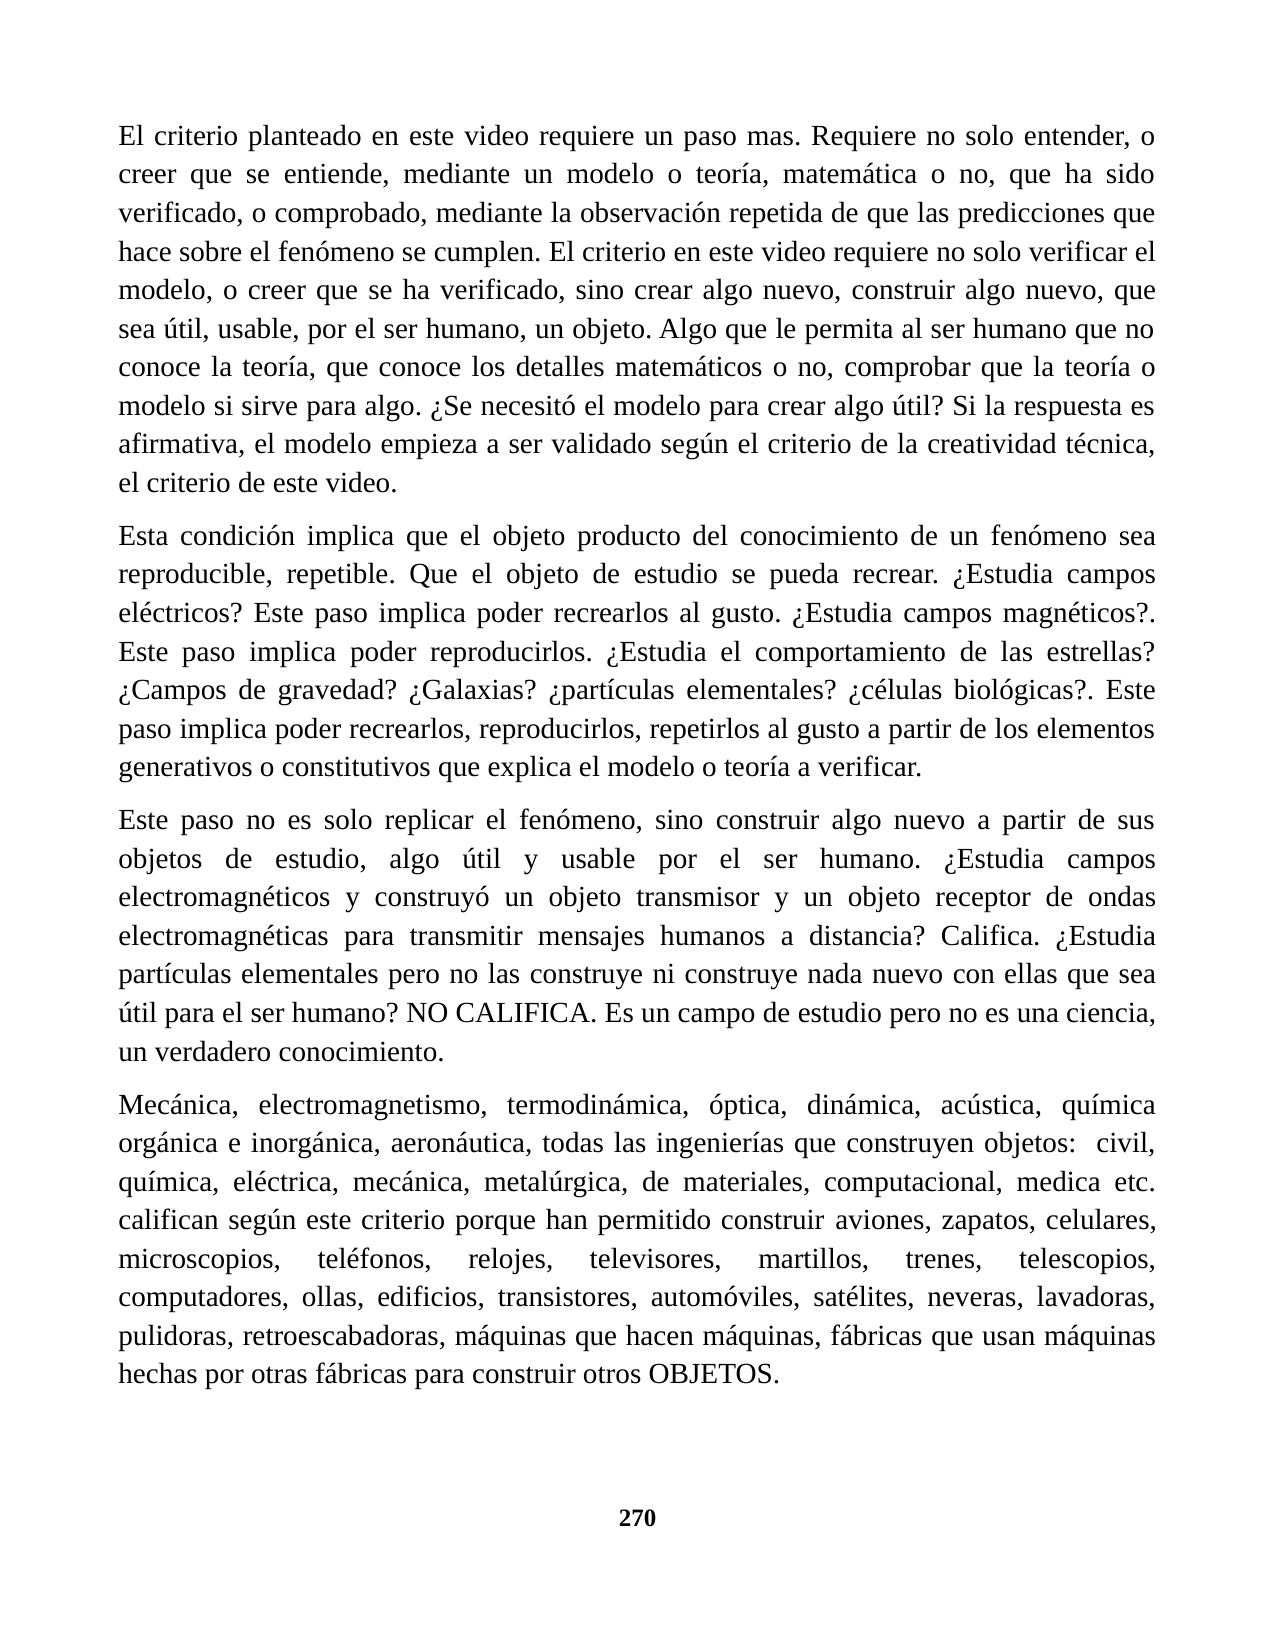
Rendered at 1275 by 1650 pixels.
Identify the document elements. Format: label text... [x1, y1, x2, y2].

text Este paso no es solo replicar el fenómeno, sino construir algo nuevo a partir de sus objetos de estudio, algo útil y usable por el ser humano. ¿Estudia campos electromagnéticos y construyó un objeto transmisor y un objeto receptor de ondas electromagnéticas para transmitir mensajes humanos a distancia? Califica. ¿Estudia partículas elementales pero no las construye ni construye nada nuevo con ellas que sea útil para el ser humano? NO CALIFICA. Es un campo de estudio pero no es una ciencia, un verdadero conocimiento. [118, 802, 1157, 1067]
text El criterio planteado en este video requiere un paso mas. Requiere no solo entender, o creer que se entiende, mediante un modelo o teoría, matemática o no, que ha sido verificado, o comprobado, mediante la observación repetida de que las predicciones que hace sobre el fenómeno se cumplen. El criterio en este video requiere no solo verificar el modelo, o creer que se ha verificado, sino crear algo nuevo, construir algo nuevo, que sea útil, usable, por el ser humano, un objeto. Algo que le permita al ser humano que no conoce la teoría, que conoce los detalles matemáticos o no, comprobar que la teoría o modelo si sirve para algo. ¿Se necesitó el modelo para crear algo útil? Si la respuesta es afirmativa, el modelo empieza a ser validado según el criterio de la creatividad técnica, el criterio de este video. [118, 118, 1157, 498]
text Mecánica, electromagnetismo, termodinámica, óptica, dinámica, acústica, química orgánica e inorgánica, aeronáutica, todas las ingenierías que construyen objetos: civil, química, eléctrica, mecánica, metalúrgica, de materiales, computacional, medica etc. califican según este criterio porque han permitido construir aviones, zapatos, celulares, microscopios, teléfonos, relojes, televisores, martillos, trenes, telescopios, computadores, ollas, edificios, transistores, automóviles, satélites, neveras, lavadoras, pulidoras, retroescabadoras, máquinas que hacen máquinas, fábricas que usan máquinas hechas por otras fábricas para construir otros OBJETOS. [118, 1087, 1157, 1390]
text Esta condición implica que el objeto producto del conocimiento de un fenómeno sea reproducible, repetible. Que el objeto de estudio se pueda recrear. ¿Estudia campos eléctricos? Este paso implica poder recrearlos al gusto. ¿Estudia campos magnéticos?. Este paso implica poder reproducirlos. ¿Estudia el comportamiento de las estrellas? ¿Campos de gravedad? ¿Galaxias? ¿partículas elementales? ¿células biológicas?. Este paso implica poder recrearlos, reproducirlos, repetirlos al gusto a partir de los elementos generativos o constitutivos que explica el modelo o teoría a verificar. [118, 518, 1157, 783]
